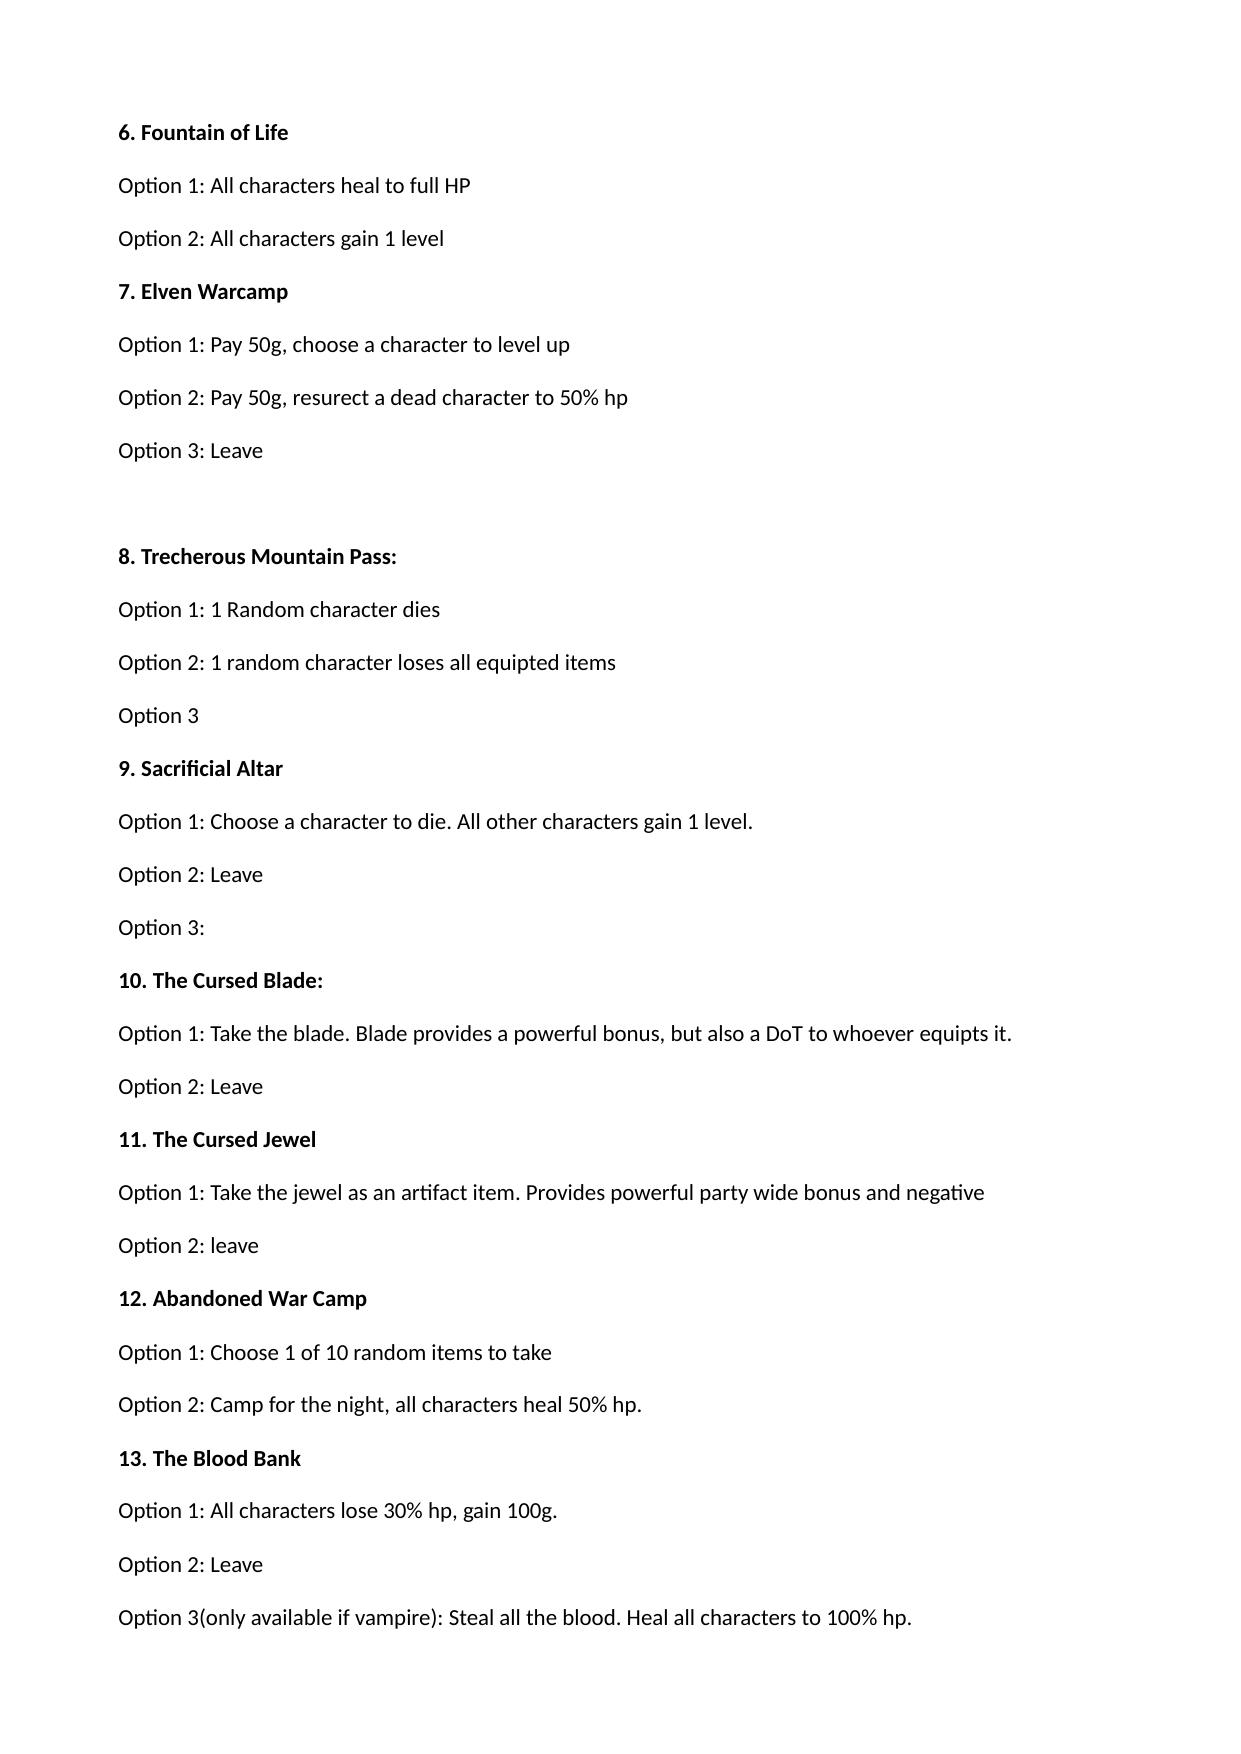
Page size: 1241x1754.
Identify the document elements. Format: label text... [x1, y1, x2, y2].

text 10. The Cursed Blade: [118, 966, 1122, 994]
text Option 2: All characters gain 1 level [118, 224, 1122, 252]
text Option 1: Take the blade. Blade provides a powerful bonus, but also a DoT to whoever equipts it. [118, 1019, 1122, 1047]
text 7. Elven Warcamp [118, 277, 1122, 305]
text Option 1: Choose 1 of 10 random items to take [118, 1338, 1122, 1366]
text Option 1: Pay 50g, choose a character to level up [118, 330, 1122, 358]
text Option 3(only available if vampire): Steal all the blood. Heal all characters to 100% hp. [118, 1603, 1122, 1631]
text Option 3: [118, 913, 1122, 941]
text 13. The Blood Bank [118, 1444, 1122, 1472]
text Option 1: Take the jewel as an artifact item. Provides powerful party wide bonus and negative [118, 1178, 1122, 1207]
text Option 1: 1 Random character dies [118, 595, 1122, 623]
text 6. Fountain of Life [118, 118, 1122, 146]
text Option 1: Choose a character to die. All other characters gain 1 level. [118, 807, 1122, 835]
text 9. Sacrificial Altar [118, 754, 1122, 782]
text 11. The Cursed Jewel [118, 1126, 1122, 1153]
text Option 2: leave [118, 1232, 1122, 1259]
text 12. Abandoned War Camp [118, 1284, 1122, 1313]
text Option 2: Leave [118, 1550, 1122, 1578]
text Option 3: Leave [118, 436, 1122, 464]
text Option 2: Camp for the night, all characters heal 50% hp. [118, 1391, 1122, 1419]
text Option 2: Leave [118, 860, 1122, 888]
text Option 3 [118, 701, 1122, 729]
text 8. Trecherous Mountain Pass: [118, 542, 1122, 570]
text Option 1: All characters lose 30% hp, gain 100g. [118, 1497, 1122, 1525]
text Option 2: Leave [118, 1072, 1122, 1101]
text Option 1: All characters heal to full HP [118, 171, 1122, 199]
text Option 2: Pay 50g, resurect a dead character to 50% hp [118, 383, 1122, 411]
text Option 2: 1 random character loses all equipted items [118, 648, 1122, 676]
